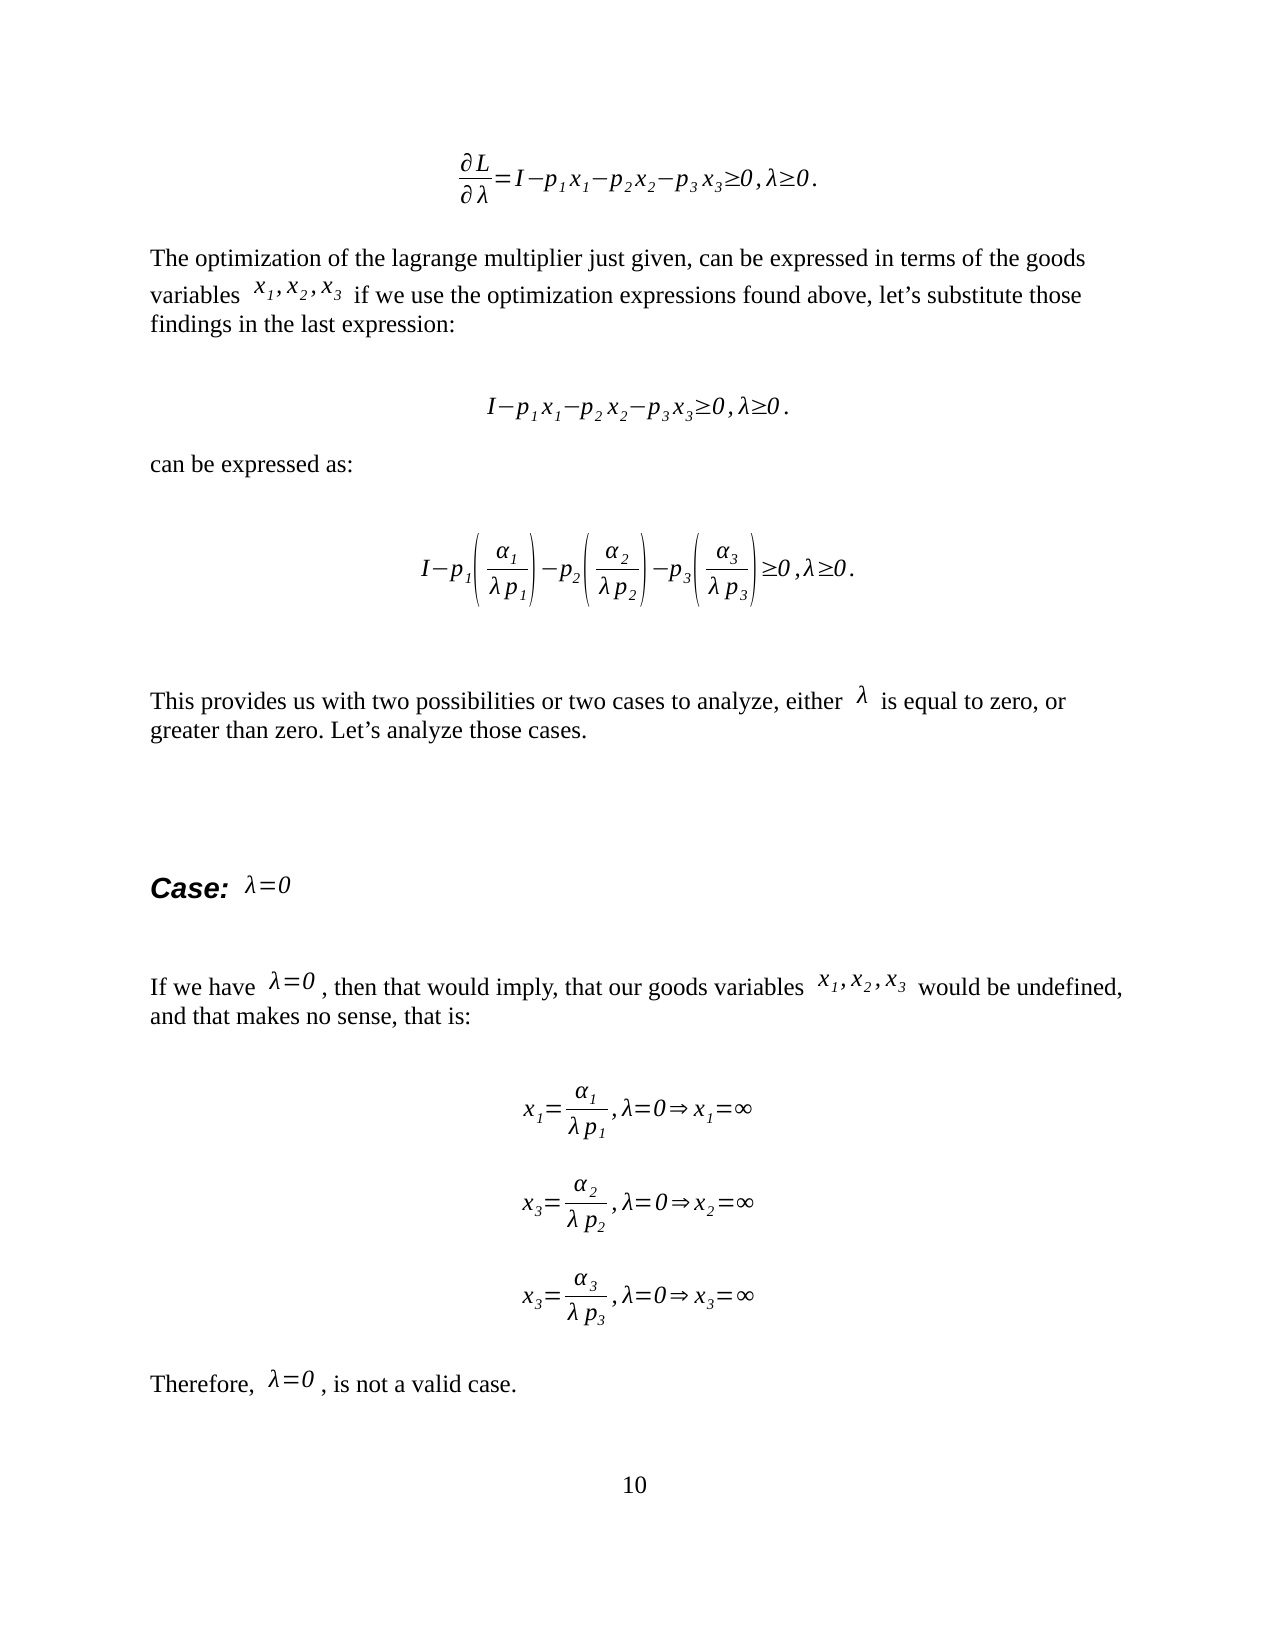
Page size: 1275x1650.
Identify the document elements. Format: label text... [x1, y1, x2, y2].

text can be expressed as: [150, 449, 1125, 478]
text This provides us with two possibilities or two cases to analyze, either is equal to zero, or greater than zero. Let’s analyze those cases. [150, 682, 1125, 744]
text The optimization of the lagrange multiplier just given, can be expressed in terms of the goods variables if we use the optimization expressions found above, let’s substitute those findings in the last expression: [150, 243, 1125, 338]
subtitle Case: [150, 871, 1125, 905]
text Therefore, , is not a valid case. [150, 1365, 1125, 1398]
text If we have , then that would imply, that our goods variables would be undefined, and that makes no sense, that is: [150, 964, 1125, 1030]
